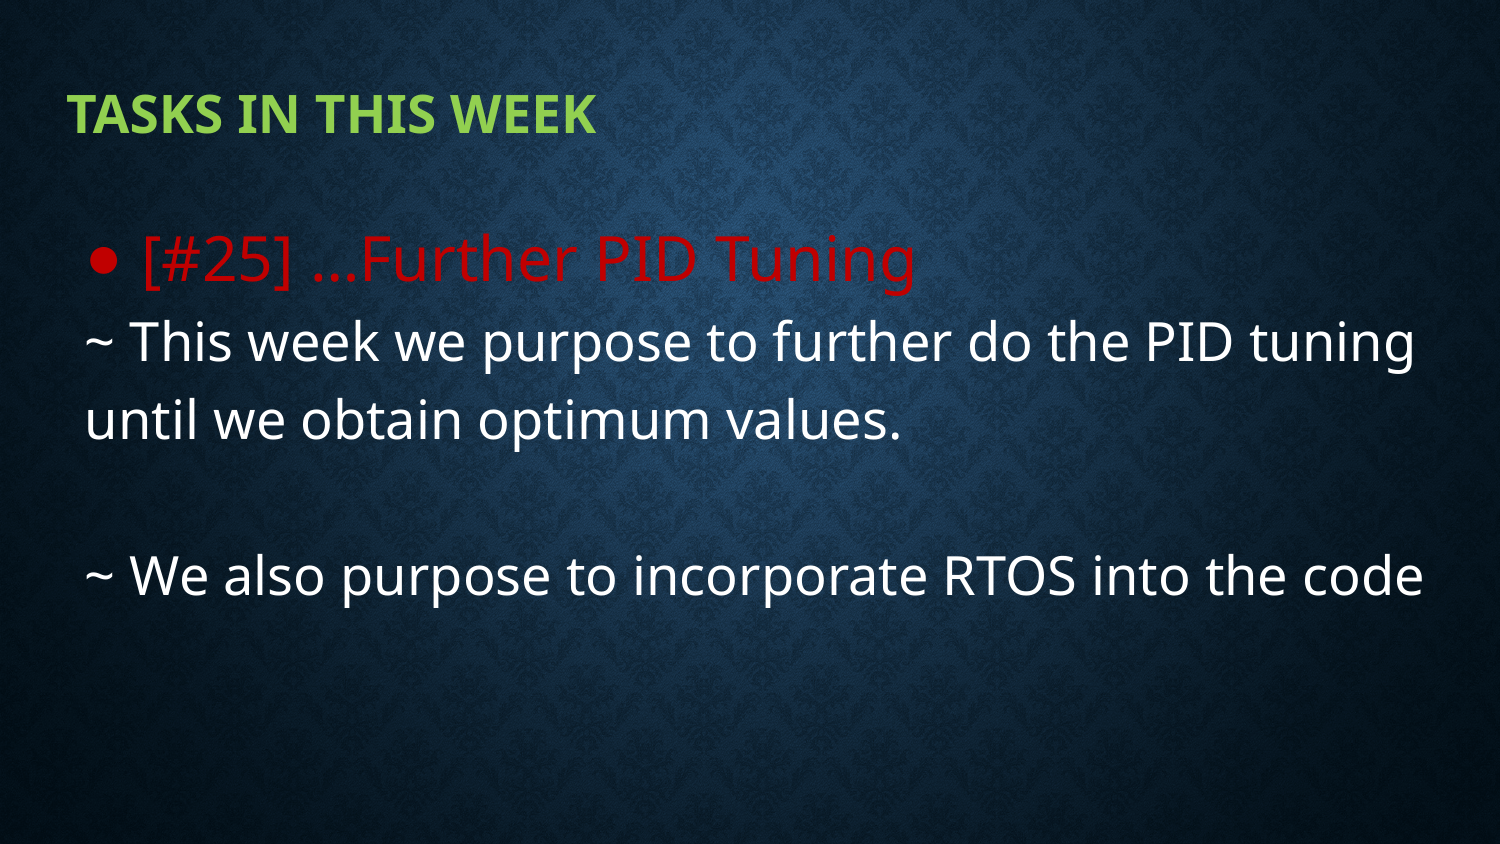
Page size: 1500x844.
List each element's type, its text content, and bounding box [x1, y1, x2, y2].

picture [0, 0, 1500, 844]
title Tasks in this week [51, 72, 1449, 167]
list [#25] …Further PID Tuning ~ This week we purpose to further do the PID tuning until we obtain optimum values. ~ We also purpose to incorporate RTOS into the code [51, 189, 1449, 750]
